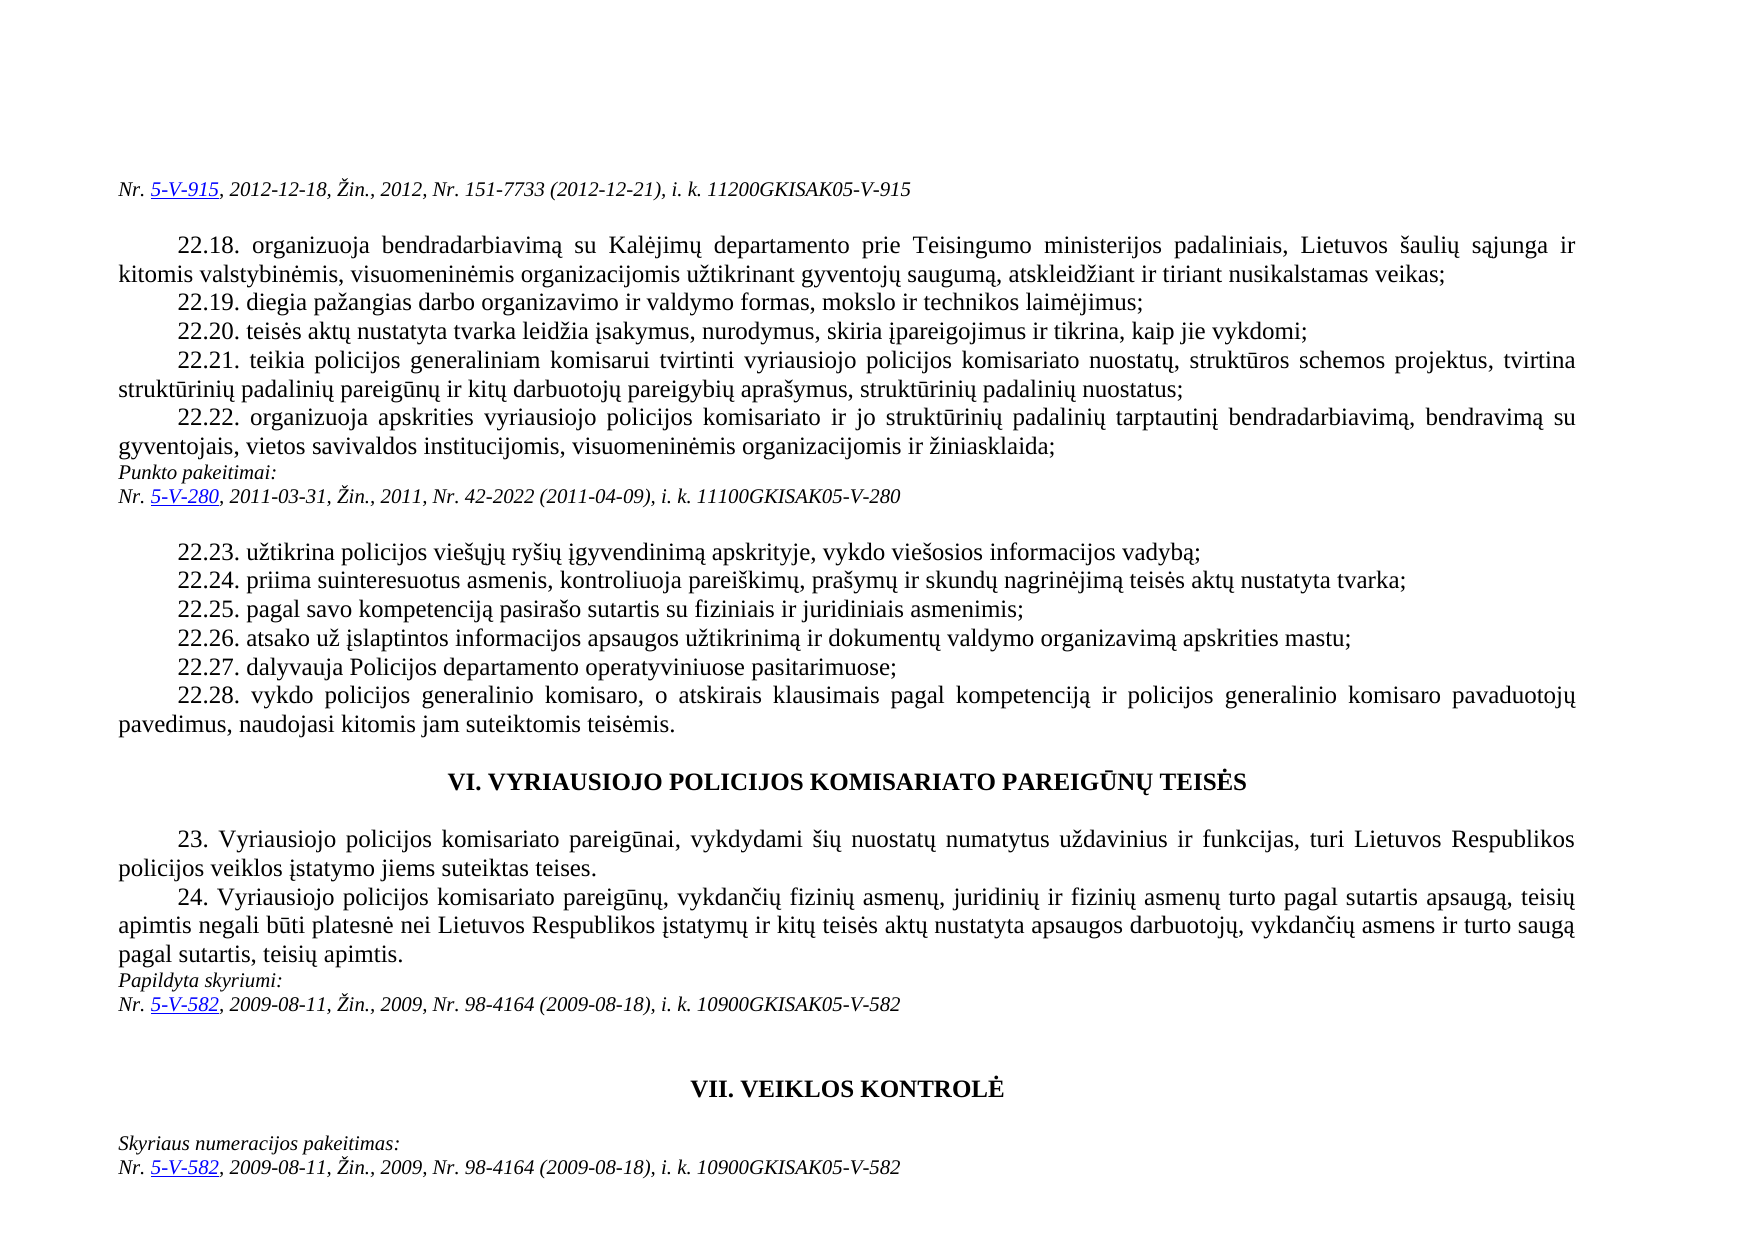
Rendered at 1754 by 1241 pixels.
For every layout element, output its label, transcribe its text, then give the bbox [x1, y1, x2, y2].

text 22.26. atsako už įslaptintos informacijos apsaugos užtikrinimą ir dokumentų valdymo organizavimą apskrities mastu; [118, 623, 1577, 652]
text Nr. 5-V-582, 2009-08-11, Žin., 2009, Nr. 98-4164 (2009-08-18), i. k. 10900GKISAK05-V-582 [118, 1155, 1577, 1179]
text 22.23. užtikrina policijos viešųjų ryšių įgyvendinimą apskrityje, vykdo viešosios informacijos vadybą; [118, 537, 1577, 566]
text 22.18. organizuoja bendradarbiavimą su Kalėjimų departamento prie Teisingumo ministerijos padaliniais, Lietuvos šaulių sąjunga ir kitomis valstybinėmis, visuomeninėmis organizacijomis užtikrinant gyventojų saugumą, atskleidžiant ir tiriant nusikalstamas veikas; [118, 230, 1577, 287]
text 22.21. teikia policijos generaliniam komisarui tvirtinti vyriausiojo policijos komisariato nuostatų, struktūros schemos projektus, tvirtina struktūrinių padalinių pareigūnų ir kitų darbuotojų pareigybių aprašymus, struktūrinių padalinių nuostatus; [118, 345, 1577, 402]
text Nr. 5-V-915, 2012-12-18, Žin., 2012, Nr. 151-7733 (2012-12-21), i. k. 11200GKISAK05-V-915 [118, 177, 1577, 201]
text 22.19. diegia pažangias darbo organizavimo ir valdymo formas, mokslo ir technikos laimėjimus; [118, 287, 1577, 316]
text 22.20. teisės aktų nustatyta tvarka leidžia įsakymus, nurodymus, skiria įpareigojimus ir tikrina, kaip jie vykdomi; [118, 316, 1577, 345]
text 22.28. vykdo policijos generalinio komisaro, o atskirais klausimais pagal kompetenciją ir policijos generalinio komisaro pavaduotojų pavedimus, naudojasi kitomis jam suteiktomis teisėmis. [118, 681, 1577, 738]
text 22.22. organizuoja apskrities vyriausiojo policijos komisariato ir jo struktūrinių padalinių tarptautinį bendradarbiavimą, bendravimą su gyventojais, vietos savivaldos institucijomis, visuomeninėmis organizacijomis ir žiniasklaida; [118, 402, 1577, 460]
text Nr. 5-V-582, 2009-08-11, Žin., 2009, Nr. 98-4164 (2009-08-18), i. k. 10900GKISAK05-V-582 [118, 992, 1577, 1016]
text 24. Vyriausiojo policijos komisariato pareigūnų, vykdančių fizinių asmenų, juridinių ir fizinių asmenų turto pagal sutartis apsaugą, teisių apimtis negali būti platesnė nei Lietuvos Respublikos įstatymų ir kitų teisės aktų nustatyta apsaugos darbuotojų, vykdančių asmens ir turto saugą pagal sutartis, teisių apimtis. [118, 882, 1577, 968]
text VI. VYRIAUSIOJO POLICIJOS KOMISARIATO pareigūnų teisės [118, 767, 1577, 796]
text Punkto pakeitimai: [118, 460, 1577, 484]
text 23. Vyriausiojo policijos komisariato pareigūnai, vykdydami šių nuostatų numatytus uždavinius ir funkcijas, turi Lietuvos Respublikos policijos veiklos įstatymo jiems suteiktas teises. [118, 824, 1577, 882]
text 22.24. priima suinteresuotus asmenis, kontroliuoja pareiškimų, prašymų ir skundų nagrinėjimą teisės aktų nustatyta tvarka; [118, 566, 1577, 594]
text Nr. 5-V-280, 2011-03-31, Žin., 2011, Nr. 42-2022 (2011-04-09), i. k. 11100GKISAK05-V-280 [118, 484, 1577, 508]
text Skyriaus numeracijos pakeitimas: [118, 1131, 1577, 1155]
text 22.27. dalyvauja Policijos departamento operatyviniuose pasitarimuose; [118, 652, 1577, 681]
text VII. VEIKLOS KONTROLĖ [118, 1074, 1577, 1102]
text Papildyta skyriumi: [118, 968, 1577, 992]
text 22.25. pagal savo kompetenciją pasirašo sutartis su fiziniais ir juridiniais asmenimis; [118, 594, 1577, 623]
